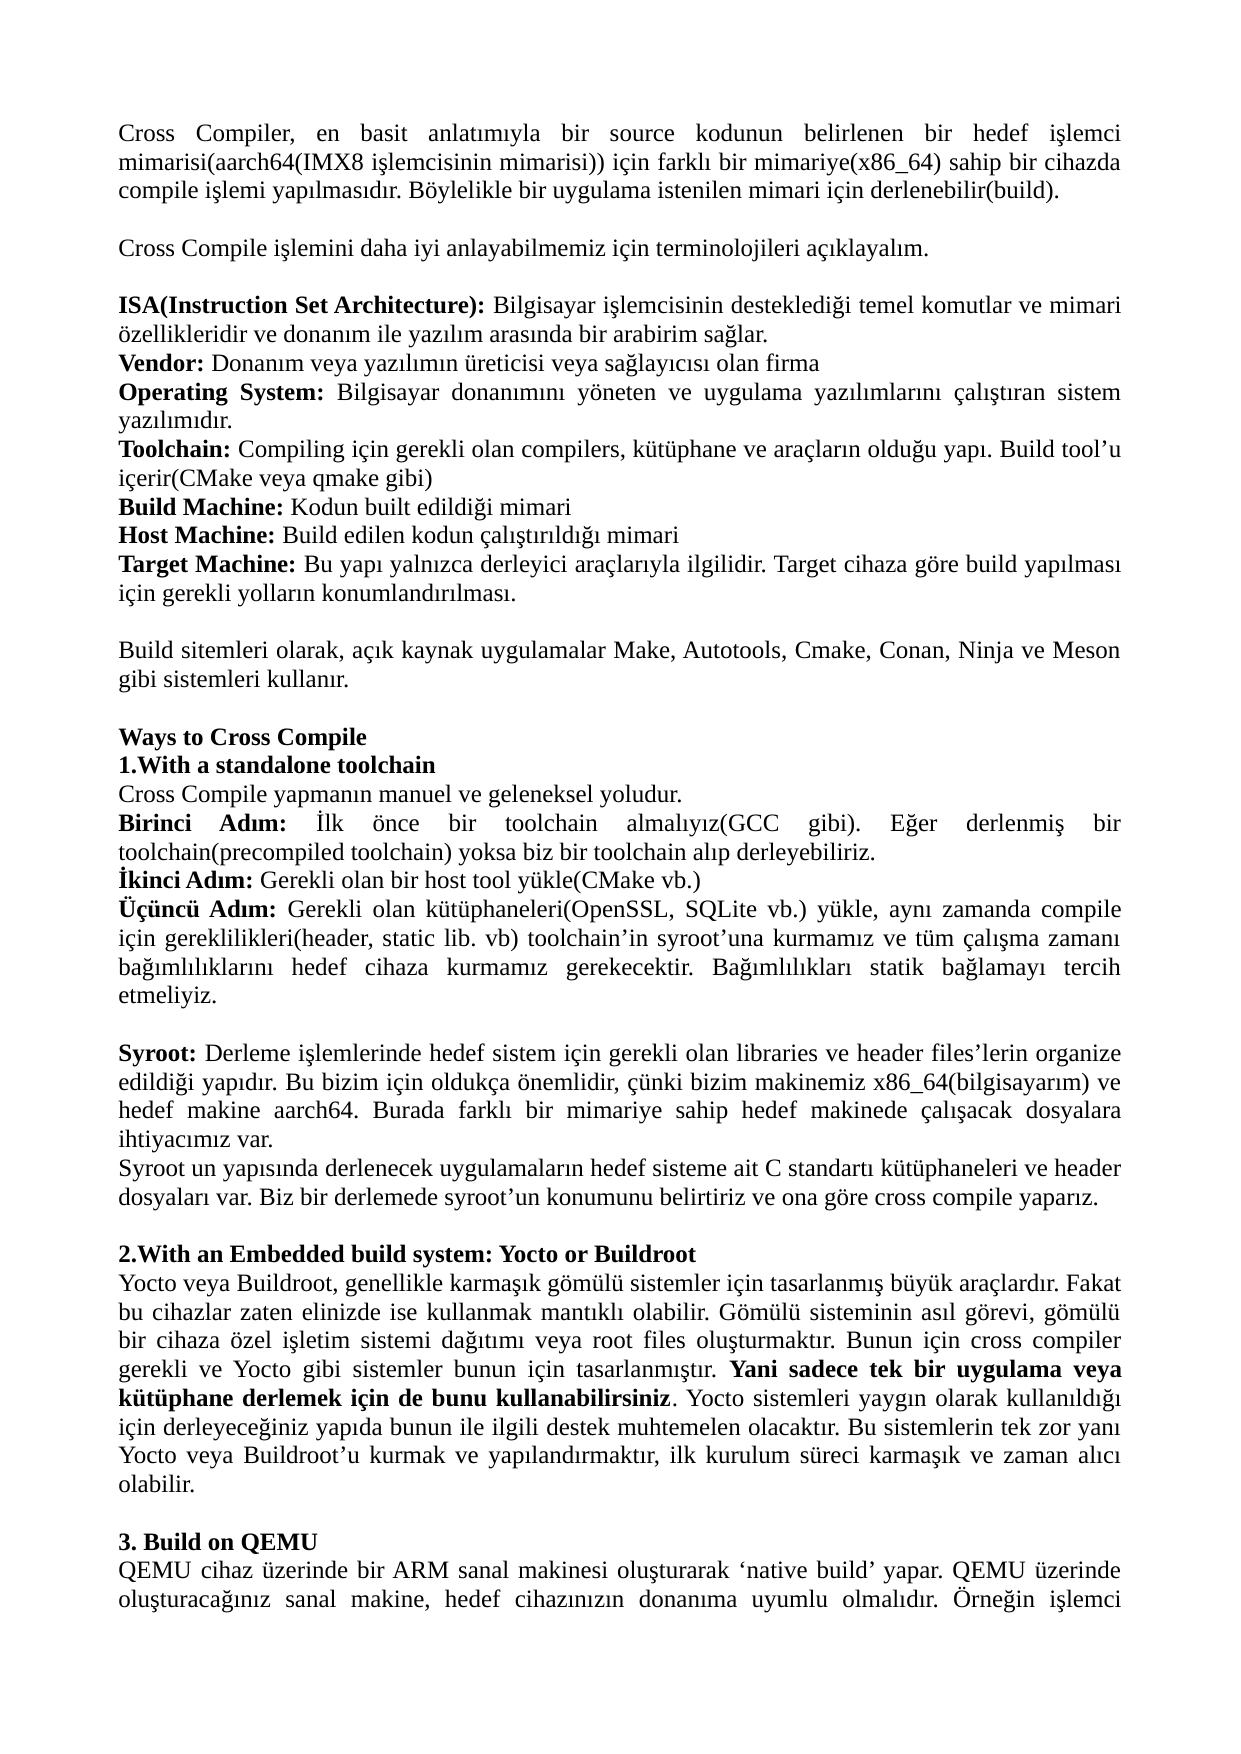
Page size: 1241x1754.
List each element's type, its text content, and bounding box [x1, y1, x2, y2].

text Operating System: Bilgisayar donanımını yöneten ve uygulama yazılımlarını çalıştıran sistem yazılımıdır. [118, 377, 1122, 434]
text 1.With a standalone toolchain [118, 751, 1122, 779]
text Build Machine: Kodun built edildiği mimari [118, 492, 1122, 521]
text Syroot: Derleme işlemlerinde hedef sistem için gerekli olan libraries ve header files’lerin organize edildiği yapıdır. Bu bizim için oldukça önemlidir, çünki bizim makinemiz x86_64(bilgisayarım) ve hedef makine aarch64. Burada farklı bir mimariye sahip hedef makinede çalışacak dosyalara ihtiyacımız var. [118, 1038, 1122, 1153]
text Target Machine: Bu yapı yalnızca derleyici araçlarıyla ilgilidir. Target cihaza göre build yapılması için gerekli yolların konumlandırılması. [118, 549, 1122, 607]
text Yocto veya Buildroot, genellikle karmaşık gömülü sistemler için tasarlanmış büyük araçlardır. Fakat bu cihazlar zaten elinizde ise kullanmak mantıklı olabilir. Gömülü sisteminin asıl görevi, gömülü bir cihaza özel işletim sistemi dağıtımı veya root files oluşturmaktır. Bunun için cross compiler gerekli ve Yocto gibi sistemler bunun için tasarlanmıştır. Yani sadece tek bir uygulama veya kütüphane derlemek için de bunu kullanabilirsiniz. Yocto sistemleri yaygın olarak kullanıldığı için derleyeceğiniz yapıda bunun ile ilgili destek muhtemelen olacaktır. Bu sistemlerin tek zor yanı Yocto veya Buildroot’u kurmak ve yapılandırmaktır, ilk kurulum süreci karmaşık ve zaman alıcı olabilir. [118, 1268, 1122, 1498]
text Host Machine: Build edilen kodun çalıştırıldığı mimari [118, 521, 1122, 549]
text Cross Compile işlemini daha iyi anlayabilmemiz için terminolojileri açıklayalım. [118, 233, 1122, 262]
text Birinci Adım: İlk önce bir toolchain almalıyız(GCC gibi). Eğer derlenmiş bir toolchain(precompiled toolchain) yoksa biz bir toolchain alıp derleyebiliriz. [118, 808, 1122, 866]
text İkinci Adım: Gerekli olan bir host tool yükle(CMake vb.) [118, 866, 1122, 894]
text Ways to Cross Compile [118, 722, 1122, 751]
text Build sitemleri olarak, açık kaynak uygulamalar Make, Autotools, Cmake, Conan, Ninja ve Meson gibi sistemleri kullanır. [118, 636, 1122, 693]
text QEMU cihaz üzerinde bir ARM sanal makinesi oluşturarak ‘native build’ yapar. QEMU üzerinde oluşturacağınız sanal makine, hedef cihazınızın donanıma uyumlu olmalıdır. Örneğin işlemci [118, 1556, 1122, 1613]
text ISA(Instruction Set Architecture): Bilgisayar işlemcisinin desteklediği temel komutlar ve mimari özellikleridir ve donanım ile yazılım arasında bir arabirim sağlar. [118, 291, 1122, 348]
text Vendor: Donanım veya yazılımın üreticisi veya sağlayıcısı olan firma [118, 348, 1122, 377]
text 2.With an Embedded build system: Yocto or Buildroot [118, 1239, 1122, 1268]
text Toolchain: Compiling için gerekli olan compilers, kütüphane ve araçların olduğu yapı. Build tool’u içerir(CMake veya qmake gibi) [118, 434, 1122, 492]
text Cross Compile yapmanın manuel ve geleneksel yoludur. [118, 779, 1122, 808]
text Cross Compiler, en basit anlatımıyla bir source kodunun belirlenen bir hedef işlemci mimarisi(aarch64(IMX8 işlemcisinin mimarisi)) için farklı bir mimariye(x86_64) sahip bir cihazda compile işlemi yapılmasıdır. Böylelikle bir uygulama istenilen mimari için derlenebilir(build). [118, 118, 1122, 204]
text Üçüncü Adım: Gerekli olan kütüphaneleri(OpenSSL, SQLite vb.) yükle, aynı zamanda compile için gereklilikleri(header, static lib. vb) toolchain’in syroot’una kurmamız ve tüm çalışma zamanı bağımlılıklarını hedef cihaza kurmamız gerekecektir. Bağımlılıkları statik bağlamayı tercih etmeliyiz. [118, 894, 1122, 1009]
text Syroot un yapısında derlenecek uygulamaların hedef sisteme ait C standartı kütüphaneleri ve header dosyaları var. Biz bir derlemede syroot’un konumunu belirtiriz ve ona göre cross compile yaparız. [118, 1153, 1122, 1211]
text 3. Build on QEMU [118, 1527, 1122, 1556]
